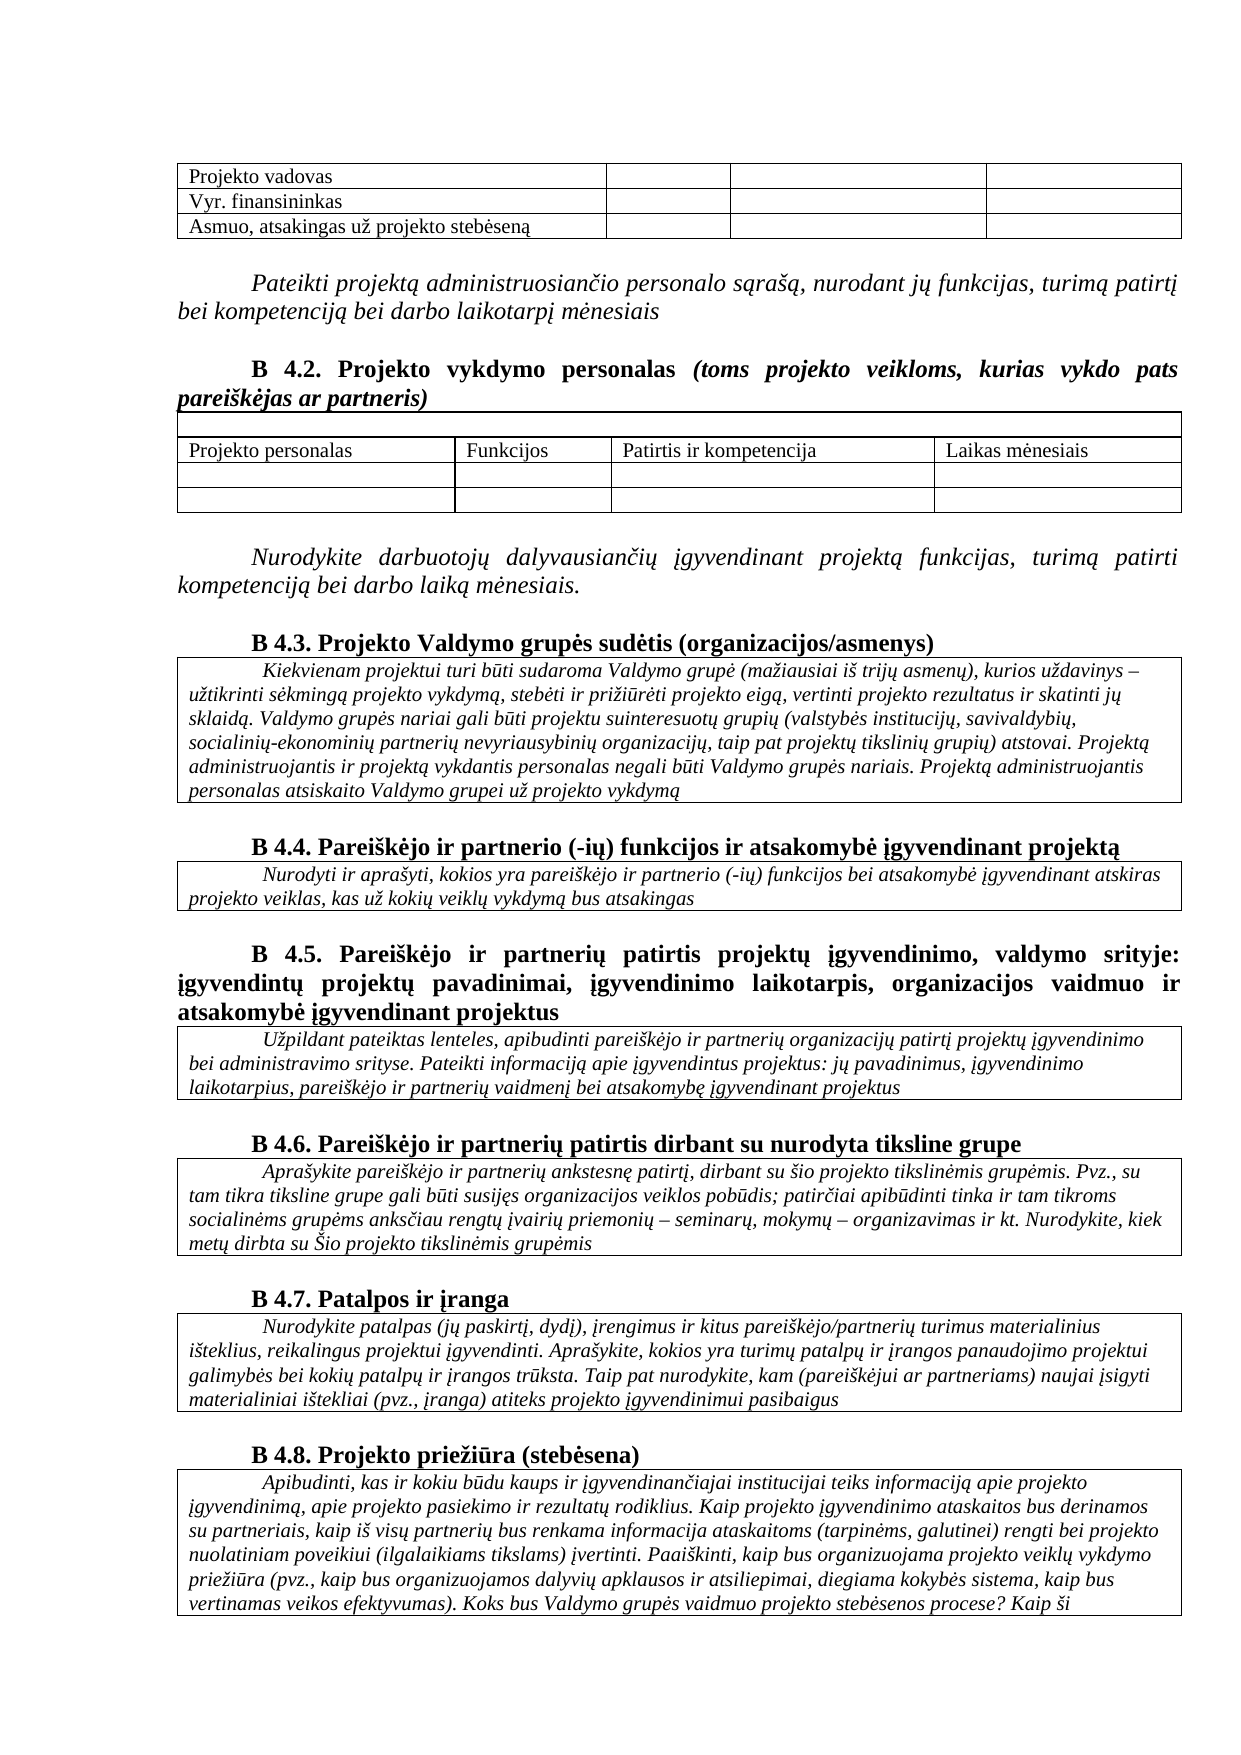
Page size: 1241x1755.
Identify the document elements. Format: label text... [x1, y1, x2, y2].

table_cell [612, 488, 934, 512]
table_cell Funkcijos [456, 438, 611, 462]
text B 4.4. Pareiškėjo ir partnerio (-ių) funkcijos ir atsakomybė įgyvendinant projektą [177, 832, 1181, 861]
table_cell [987, 214, 1181, 238]
table_cell Projekto vadovas [178, 164, 606, 188]
table_cell [612, 463, 934, 487]
table_header [178, 413, 1181, 436]
text Nurodykite darbuotojų dalyvausiančių įgyvendinant projektą funkcijas, turimą patirti kompetenciją bei darbo laiką mėnesiais. [177, 542, 1181, 599]
table_cell [731, 189, 986, 213]
text Pateikti projektą administruosiančio personalo sąrašą, nurodant jų funkcijas, turimą patirtį bei kompetenciją bei darbo laikotarpį mėnesiais [177, 268, 1181, 325]
table_cell [731, 214, 986, 238]
table_cell [456, 463, 611, 487]
text B 4.5. Pareiškėjo ir partnerių patirtis projektų įgyvendinimo, valdymo srityje: įgyvendintų projektų pavadinimai, įgyvendinimo laikotarpis, organizacijos vaidmuo ir atsakomybė įgyvendinant projektus [177, 939, 1181, 1026]
table_cell [456, 488, 611, 512]
text B 4.6. Pareiškėjo ir partnerių patirtis dirbant su nurodyta tiksline grupe [177, 1129, 1181, 1157]
table_cell [987, 164, 1181, 188]
table_header Aprašykite pareiškėjo ir partnerių ankstesnę patirtį, dirbant su šio projekto tikslinėmis grupėmis. Pvz., su tam tikra tiksline grupe gali būti susijęs organizacijos veiklos pobūdis; patirčiai apibūdinti tinka ir tam tikroms socialinėms grupėms anksčiau rengtų įvairių priemonių – seminarų, mokymų – organizavimas ir kt. Nurodykite, kiek metų dirbta su Šio projekto tikslinėmis grupėmis [178, 1159, 1181, 1255]
table_cell [731, 164, 986, 188]
table_cell [987, 189, 1181, 213]
text B 4.7. Patalpos ir įranga [177, 1284, 1181, 1313]
table_header Kiekvienam projektui turi būti sudaroma Valdymo grupė (mažiausiai iš trijų asmenų), kurios uždavinys – užtikrinti sėkmingą projekto vykdymą, stebėti ir prižiūrėti projekto eigą, vertinti projekto rezultatus ir skatinti jų sklaidą. Valdymo grupės nariai gali būti projektu suinteresuotų grupių (valstybės institucijų, savivaldybių, socialinių-ekonominių partnerių nevyriausybinių organizacijų, taip pat projektų tikslinių grupių) atstovai. Projektą administruojantis ir projektą vykdantis personalas negali būti Valdymo grupės nariais. Projektą administruojantis personalas atsiskaito Valdymo grupei už projekto vykdymą [178, 658, 1181, 802]
table_cell Laikas mėnesiais [935, 438, 1181, 462]
text B 4.8. Projekto priežiūra (stebėsena) [177, 1440, 1181, 1469]
table_cell Projekto personalas [178, 438, 454, 462]
table_cell [607, 164, 730, 188]
table_cell Patirtis ir kompetencija [612, 438, 934, 462]
table_cell Asmuo, atsakingas už projekto stebėseną [178, 214, 606, 238]
text B 4.2. Projekto vykdymo personalas (toms projekto veikloms, kurias vykdo pats pareiškėjas ar partneris) [177, 354, 1181, 411]
table_header Apibudinti, kas ir kokiu būdu kaups ir įgyvendinančiajai institucijai teiks informaciją apie projekto įgyvendinimą, apie projekto pasiekimo ir rezultatų rodiklius. Kaip projekto įgyvendinimo ataskaitos bus derinamos su partneriais, kaip iš visų partnerių bus renkama informacija ataskaitoms (tarpinėms, galutinei) rengti bei projekto nuolatiniam poveikiui (ilgalaikiams tikslams) įvertinti. Paaiškinti, kaip bus organizuojama projekto veiklų vykdymo priežiūra (pvz., kaip bus organizuojamos dalyvių apklausos ir atsiliepimai, diegiama kokybės sistema, kaip bus vertinamas veikos efektyvumas). Koks bus Valdymo grupės vaidmuo projekto stebėsenos procese? Kaip ši [178, 1470, 1181, 1614]
table_cell [935, 488, 1181, 512]
table_cell [178, 463, 454, 487]
table_cell Vyr. finansininkas [178, 189, 606, 213]
text B 4.3. Projekto Valdymo grupės sudėtis (organizacijos/asmenys) [177, 628, 1181, 657]
table_cell [607, 189, 730, 213]
table_header Nurodyti ir aprašyti, kokios yra pareiškėjo ir partnerio (-ių) funkcijos bei atsakomybė įgyvendinant atskiras projekto veiklas, kas už kokių veiklų vykdymą bus atsakingas [178, 862, 1181, 910]
table_cell [607, 214, 730, 238]
table_header Nurodykite patalpas (jų paskirtį, dydį), įrengimus ir kitus pareiškėjo/partnerių turimus materialinius išteklius, reikalingus projektui įgyvendinti. Aprašykite, kokios yra turimų patalpų ir įrangos panaudojimo projektui galimybės bei kokių patalpų ir įrangos trūksta. Taip pat nurodykite, kam (pareiškėjui ar partneriams) naujai įsigyti materialiniai ištekliai (pvz., įranga) atiteks projekto įgyvendinimui pasibaigus [178, 1314, 1181, 1411]
table_cell [178, 488, 454, 512]
table_header Užpildant pateiktas lenteles, apibudinti pareiškėjo ir partnerių organizacijų patirtį projektų įgyvendinimo bei administravimo srityse. Pateikti informaciją apie įgyvendintus projektus: jų pavadinimus, įgyvendinimo laikotarpius, pareiškėjo ir partnerių vaidmenį bei atsakomybę įgyvendinant projektus [178, 1027, 1181, 1099]
table_cell [935, 463, 1181, 487]
